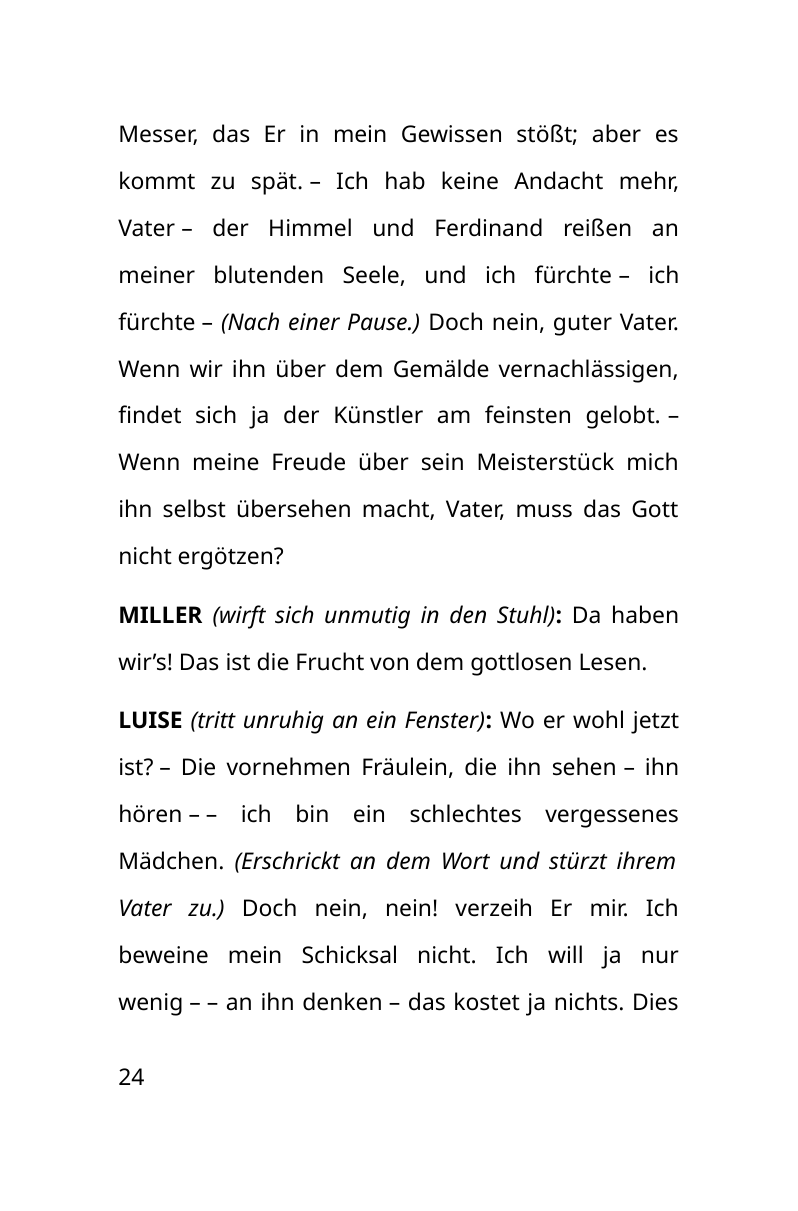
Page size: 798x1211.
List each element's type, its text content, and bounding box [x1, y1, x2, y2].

text LUISE (tritt unruhig an ein Fenster): Wo er wohl jetzt ist? – Die vornehmen Fräulein, die ihn sehen – ihn hören – – ich bin ein schlechtes vergessenes Mädchen. (Erschrickt an dem Wort und stürzt ihrem Vater zu.) Doch nein, nein! verzeih Er mir. Ich beweine mein Schicksal nicht. Ich will ja nur wenig – – an ihn denken – das kostet ja nichts. Dies [118, 704, 679, 1017]
text Messer, das Er in mein Gewissen stößt; aber es kommt zu spät. – Ich hab keine Andacht mehr, Vater – der Himmel und Ferdinand reißen an meiner blutenden Seele, und ich fürchte – ich fürchte – (Nach einer Pause.) Doch nein, guter Vater. Wenn wir ihn über dem Gemälde vernachlässigen, findet sich ja der Künstler am feinsten gelobt. – Wenn meine Freude über sein Meisterstück mich ihn selbst übersehen macht, Vater, muss das Gott nicht ergötzen? [118, 118, 679, 571]
text MILLER (wirft sich unmutig in den Stuhl): Da haben wir’s! Das ist die Frucht von dem gottlosen Lesen. [118, 599, 679, 677]
